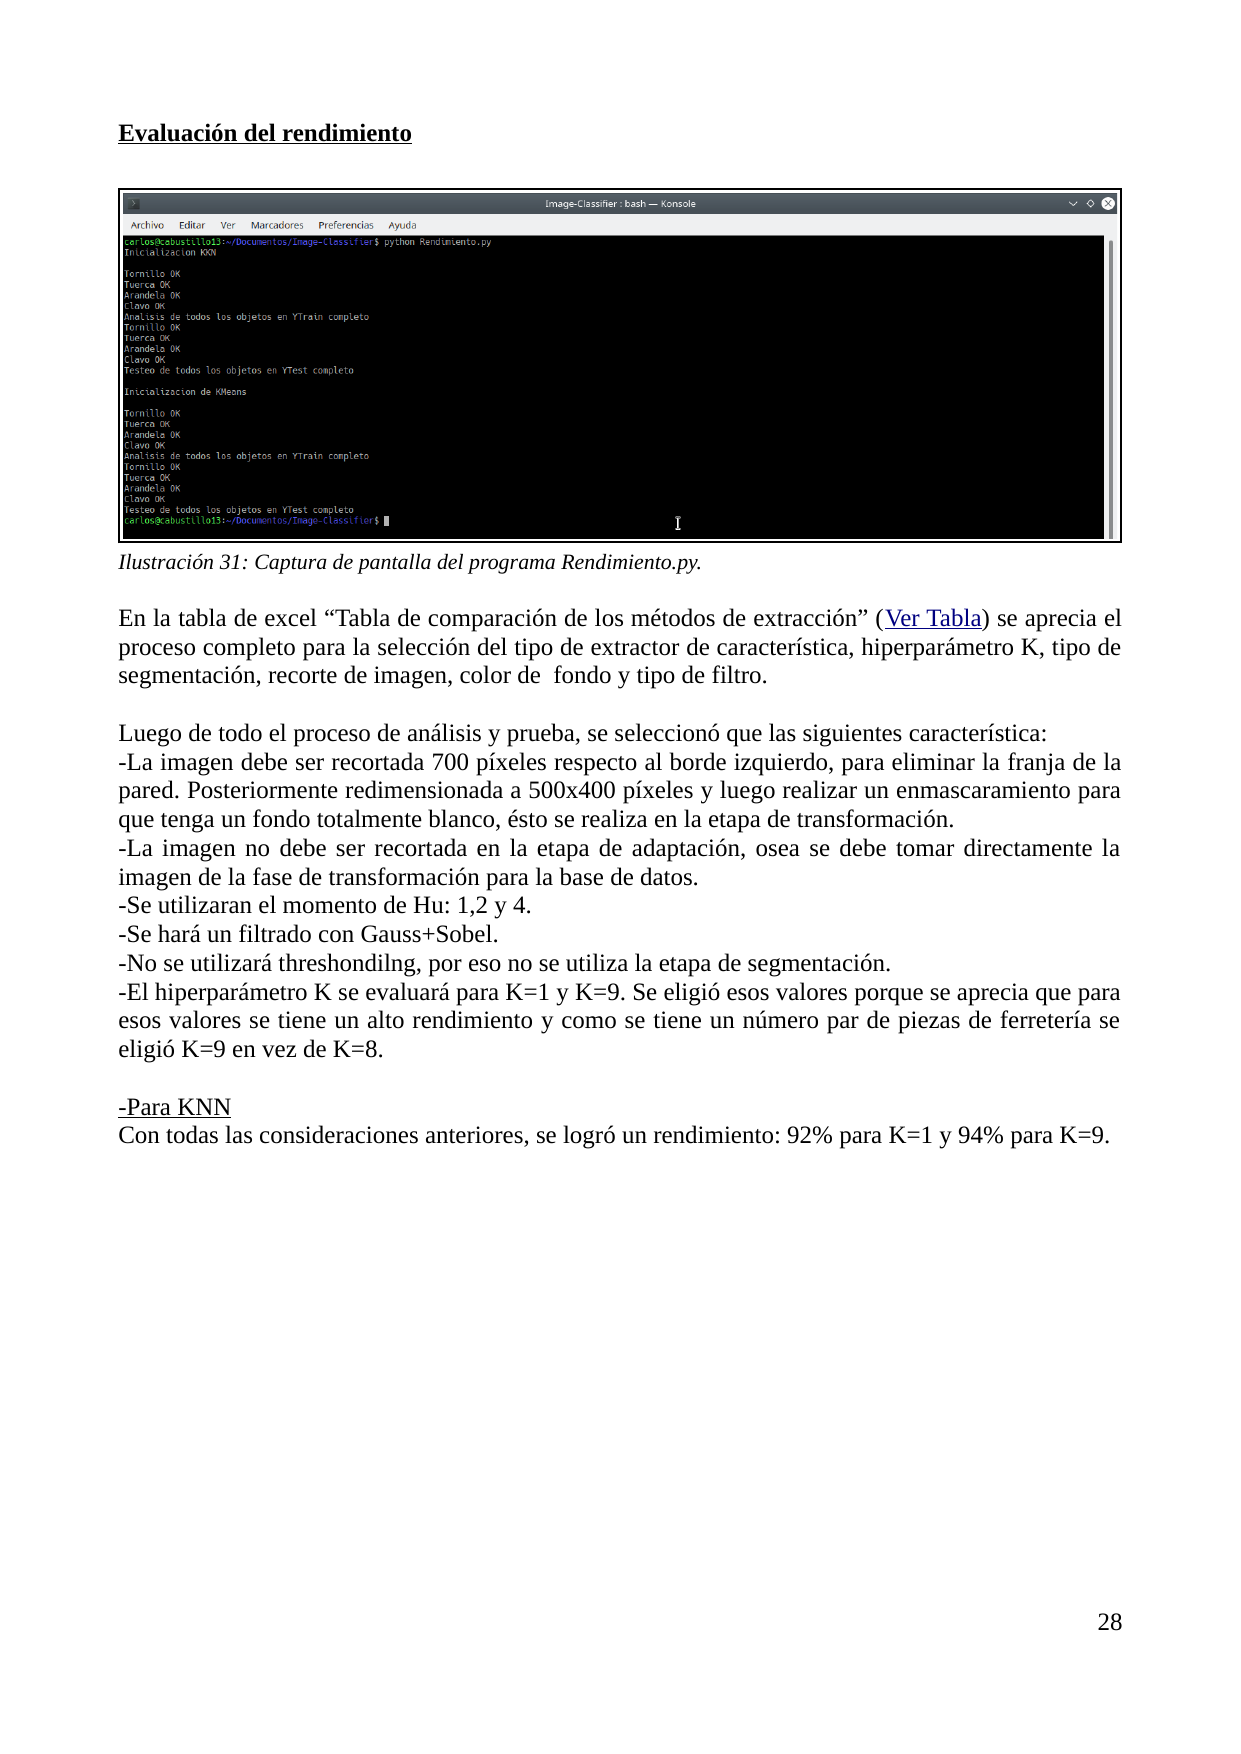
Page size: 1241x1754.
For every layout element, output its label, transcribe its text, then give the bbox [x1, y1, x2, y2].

picture [123, 193, 1118, 539]
text Ilustración 31: Captura de pantalla del programa Rendimiento.py. [118, 543, 1122, 574]
text [120, 190, 1120, 541]
text Con todas las consideraciones anteriores, se logró un rendimiento: 92% para K=1 y 94% para K=9. [118, 1120, 1122, 1149]
text -Se utilizaran el momento de Hu: 1,2 y 4. [118, 890, 1122, 919]
text -La imagen debe ser recortada 700 píxeles respecto al borde izquierdo, para eliminar la franja de la pared. Posteriormente redimensionada a 500x400 píxeles y luego realizar un enmascaramiento para que tenga un fondo totalmente blanco, ésto se realiza en la etapa de transformación. [118, 747, 1122, 833]
text -El hiperparámetro K se evaluará para K=1 y K=9. Se eligió esos valores porque se aprecia que para esos valores se tiene un alto rendimiento y como se tiene un número par de piezas de ferretería se eligió K=9 en vez de K=8. [118, 977, 1122, 1063]
text -Para KNN [118, 1092, 1122, 1120]
text -No se utilizará threshondilng, por eso no se utiliza la etapa de segmentación. [118, 948, 1122, 977]
text Luego de todo el proceso de análisis y prueba, se seleccionó que las siguientes característica: [118, 718, 1122, 747]
text En la tabla de excel “Tabla de comparación de los métodos de extracción” (Ver Tabla) se aprecia el proceso completo para la selección del tipo de extractor de característica, hiperparámetro K, tipo de segmentación, recorte de imagen, color de fondo y tipo de filtro. [118, 603, 1122, 689]
text -La imagen no debe ser recortada en la etapa de adaptación, osea se debe tomar directamente la imagen de la fase de transformación para la base de datos. [118, 833, 1122, 890]
text -Se hará un filtrado con Gauss+Sobel. [118, 919, 1122, 948]
text Evaluación del rendimiento [118, 118, 1122, 147]
